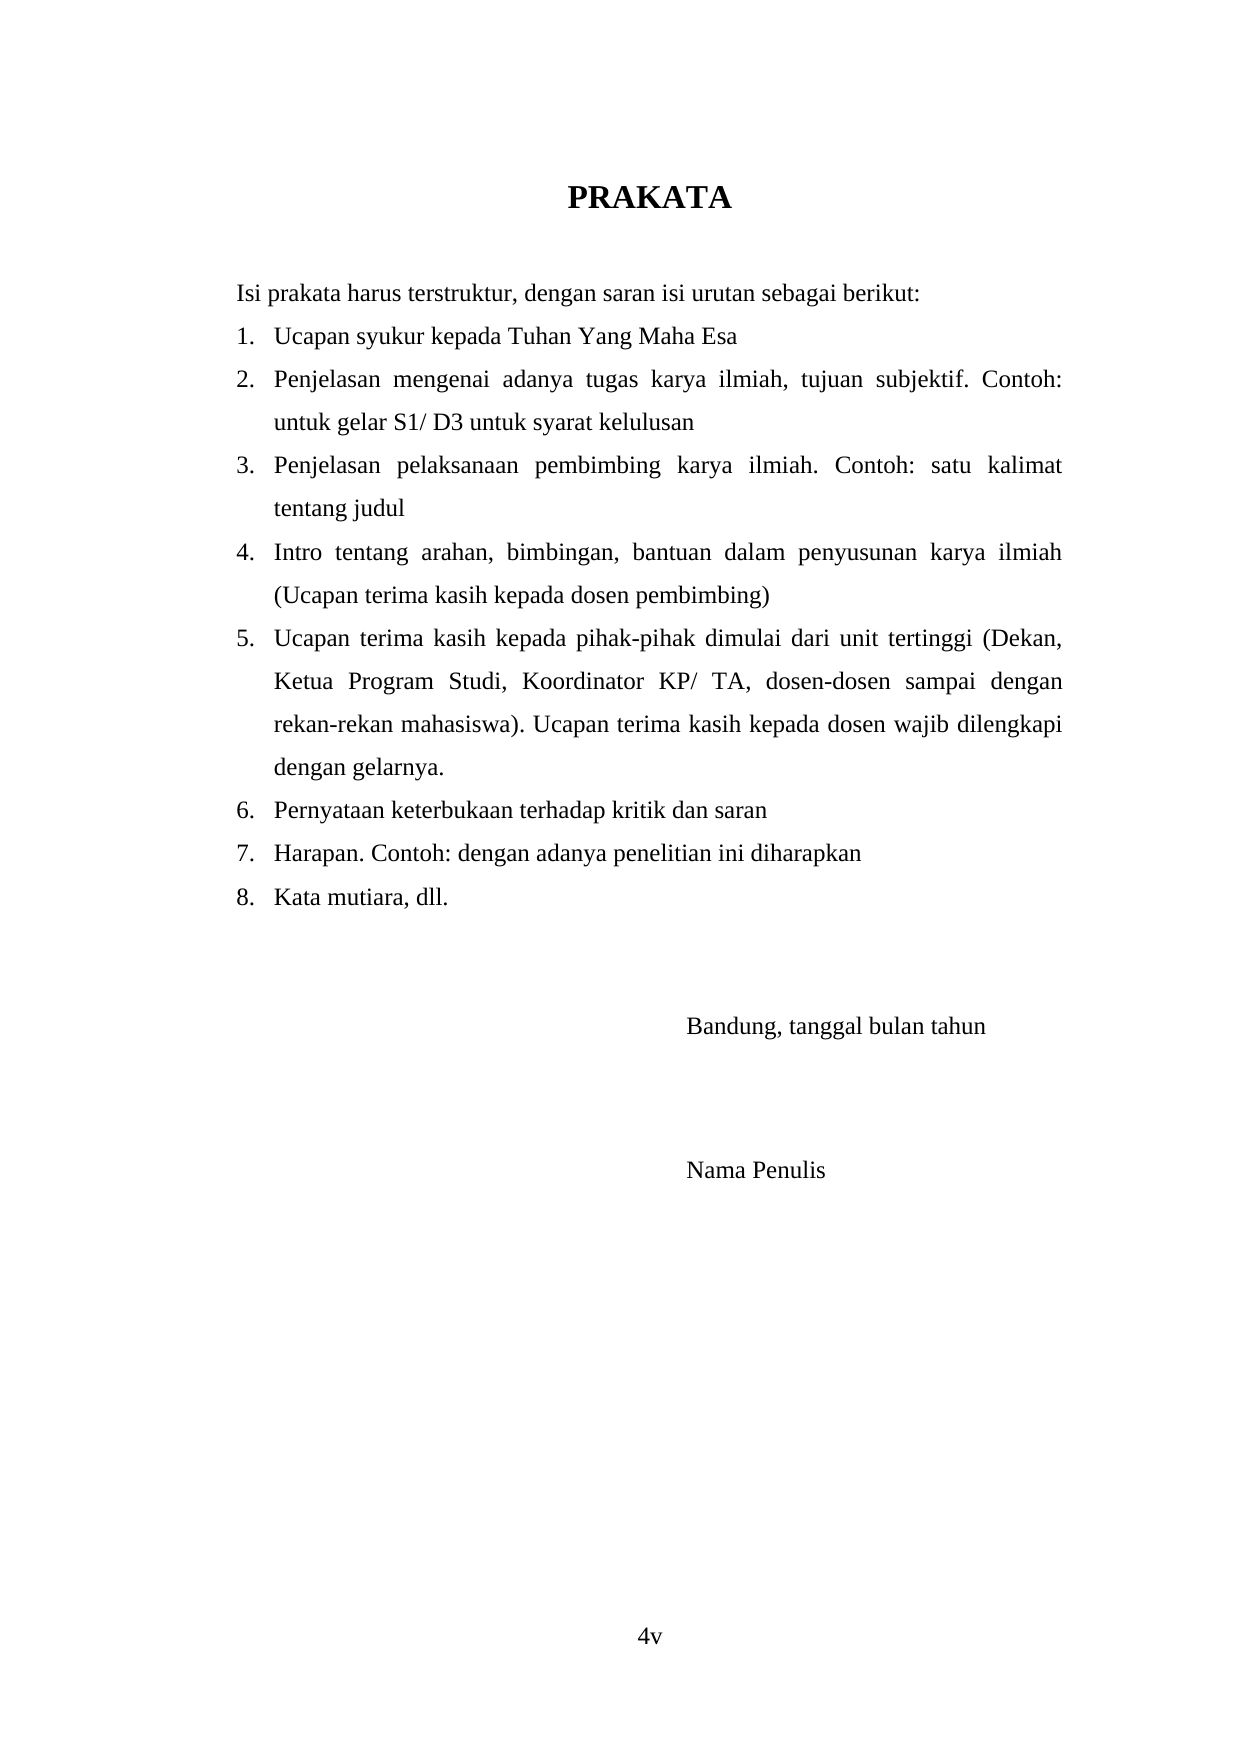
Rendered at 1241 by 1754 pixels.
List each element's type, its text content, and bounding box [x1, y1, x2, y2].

text Bandung, tanggal bulan tahun [686, 1011, 1063, 1040]
text Nama Penulis [686, 1155, 1063, 1183]
list Ucapan syukur kepada Tuhan Yang Maha Esa [236, 321, 1063, 350]
text Isi prakata harus terstruktur, dengan saran isi urutan sebagai berikut: [236, 278, 1063, 307]
list Penjelasan pelaksanaan pembimbing karya ilmiah. Contoh: satu kalimat tentang judul [236, 450, 1063, 522]
list Penjelasan mengenai adanya tugas karya ilmiah, tujuan subjektif. Contoh: untuk gelar S1/ D3 untuk syarat kelulusan [236, 364, 1063, 436]
list Intro tentang arahan, bimbingan, bantuan dalam penyusunan karya ilmiah (Ucapan terima kasih kepada dosen pembimbing) [236, 537, 1063, 608]
list Pernyataan keterbukaan terhadap kritik dan saran [236, 795, 1063, 824]
subtitle PRAKATA [236, 177, 1063, 216]
list Harapan. Contoh: dengan adanya penelitian ini diharapkan [236, 838, 1063, 867]
list Ucapan terima kasih kepada pihak-pihak dimulai dari unit tertinggi (Dekan, Ketua Program Studi, Koordinator KP/ TA, dosen-dosen sampai dengan rekan-rekan mahasiswa). Ucapan terima kasih kepada dosen wajib dilengkapi dengan gelarnya. [236, 623, 1063, 781]
list Kata mutiara, dll. [236, 882, 1063, 910]
